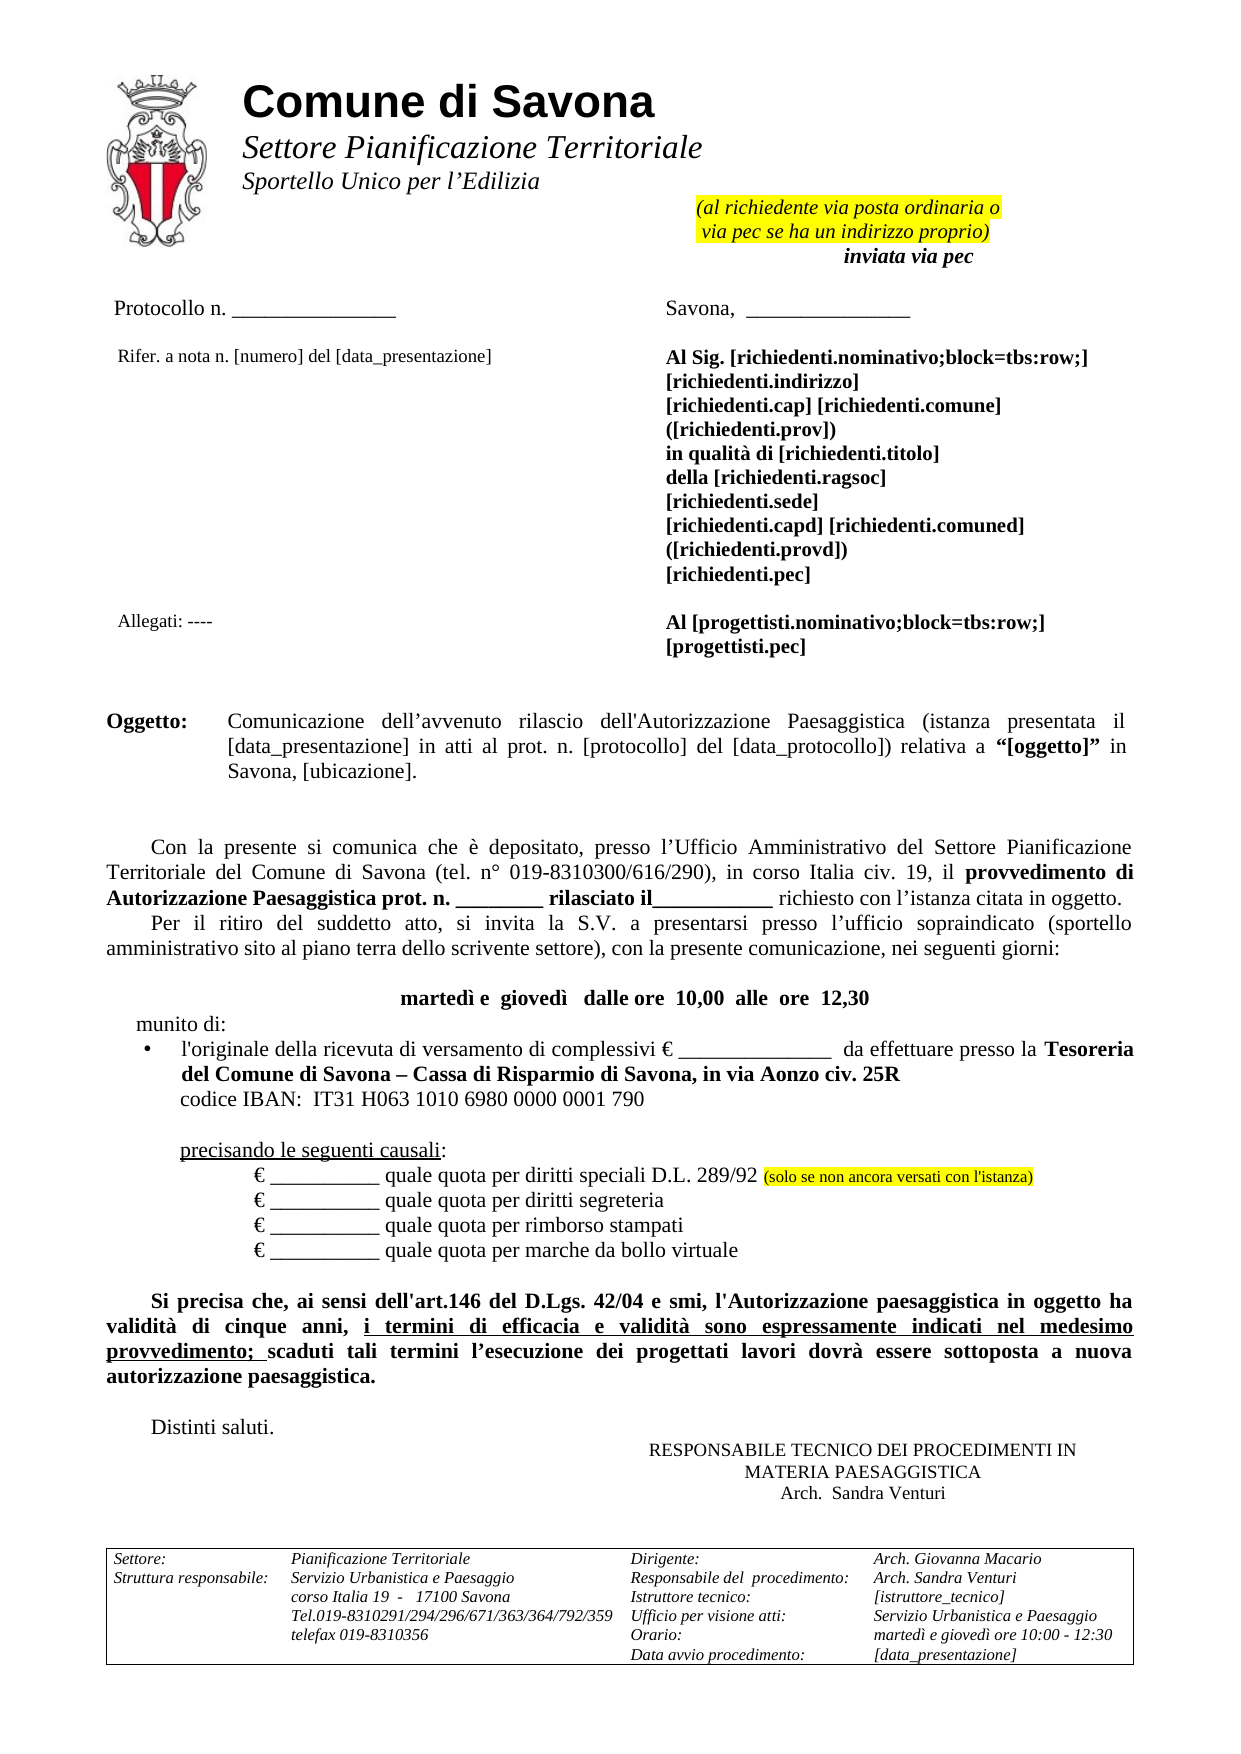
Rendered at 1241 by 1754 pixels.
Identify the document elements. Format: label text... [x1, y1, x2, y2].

table_header Comunicazione dell’avvenuto rilascio dell'Autorizzazione Paesaggistica (istanza presentata il [data_presentazione] in atti al prot. n. [protocollo] del [data_protocollo]) relativa a “[oggetto]” in Savona, [ubicazione]. [220, 708, 1134, 784]
table_cell Al [progettisti.nominativo;block=tbs:row;] [progettisti.pec] [658, 610, 1136, 658]
table_cell Allegati: ---- [110, 610, 515, 658]
table_cell [515, 610, 658, 658]
text via pec se ha un indirizzo proprio) [207, 219, 1134, 243]
text Comune di Savona [207, 75, 1134, 128]
text Per il ritiro del suddetto atto, si invita la S.V. a presentarsi presso l’ufficio sopraindicato (sportello amministrativo sito al piano terra dello scrivente settore), con la presente comunicazione, nei seguenti giorni: [106, 910, 1134, 960]
table_header Savona, _______________ [658, 295, 1136, 320]
text Sportello Unico per l’Edilizia [207, 166, 1134, 195]
table_header Al Sig. [richiedenti.nominativo;block=tbs:row;] [richiedenti.indirizzo] [richiedenti.cap] [richiedenti.comune] ([richiedenti.prov]) in qualità di [richiedenti.titolo] della [richiedenti.ragsoc] [richiedenti.sede] [richiedenti.capd] [richiedenti.comuned] ([richiedenti.provd]) [richiedenti.pec] [658, 345, 1136, 609]
text martedì e giovedì dalle ore 10,00 alle ore 12,30 [136, 985, 1134, 1011]
text € __________ quale quota per rimborso stampati [219, 1212, 1134, 1237]
text € __________ quale quota per marche da bollo virtuale [219, 1237, 1134, 1263]
table_header [99, 1439, 608, 1504]
text € __________ quale quota per diritti speciali D.L. 289/92 (solo se non ancora versati con l'istanza) [219, 1162, 1134, 1187]
table_header RESPONSABILE TECNICO DEI PROCEDIMENTI IN MATERIA PAESAGGISTICA Arch. Sandra Venturi [608, 1439, 1117, 1504]
text inviata via pec [106, 243, 1134, 268]
text Distinti saluti. [106, 1414, 1134, 1439]
text codice IBAN: IT31 H063 1010 6980 0000 0001 790 [106, 1086, 1134, 1111]
text precisando le seguenti causali: [106, 1137, 1134, 1162]
text munito di: [136, 1011, 1134, 1036]
text (al richiedente via posta ordinaria o [207, 195, 1134, 219]
list l'originale della ricevuta di versamento di complessivi € ______________ da effettuare presso la Tesoreria del Comune di Savona – Cassa di Risparmio di Savona, in via Aonzo civ. 25R [144, 1036, 1134, 1086]
text € __________ quale quota per diritti segreteria [219, 1187, 1134, 1212]
table_header Protocollo n. _______________ [106, 295, 658, 320]
picture [106, 75, 207, 247]
table_header [515, 345, 658, 609]
table_header Rifer. a nota n. [numero] del [data_presentazione] [110, 345, 515, 609]
text Si precisa che, ai sensi dell'art.146 del D.Lgs. 42/04 e smi, l'Autorizzazione paesaggistica in oggetto ha validità di cinque anni, i termini di efficacia e validità sono espressamente indicati nel medesimo provvedimento; scaduti tali termini l’esecuzione dei progettati lavori dovrà essere sottoposta a nuova autorizzazione paesaggistica. [106, 1288, 1134, 1389]
text Settore Pianificazione Territoriale [207, 128, 1134, 166]
text Con la presente si comunica che è depositato, presso l’Ufficio Amministrativo del Settore Pianificazione Territoriale del Comune di Savona (tel. n° 019-8310300/616/290), in corso Italia civ. 19, il provvedimento di Autorizzazione Paesaggistica prot. n. ________ rilasciato il___________ richiesto con l’istanza citata in oggetto. [106, 834, 1134, 910]
table_header Oggetto: [99, 708, 220, 784]
